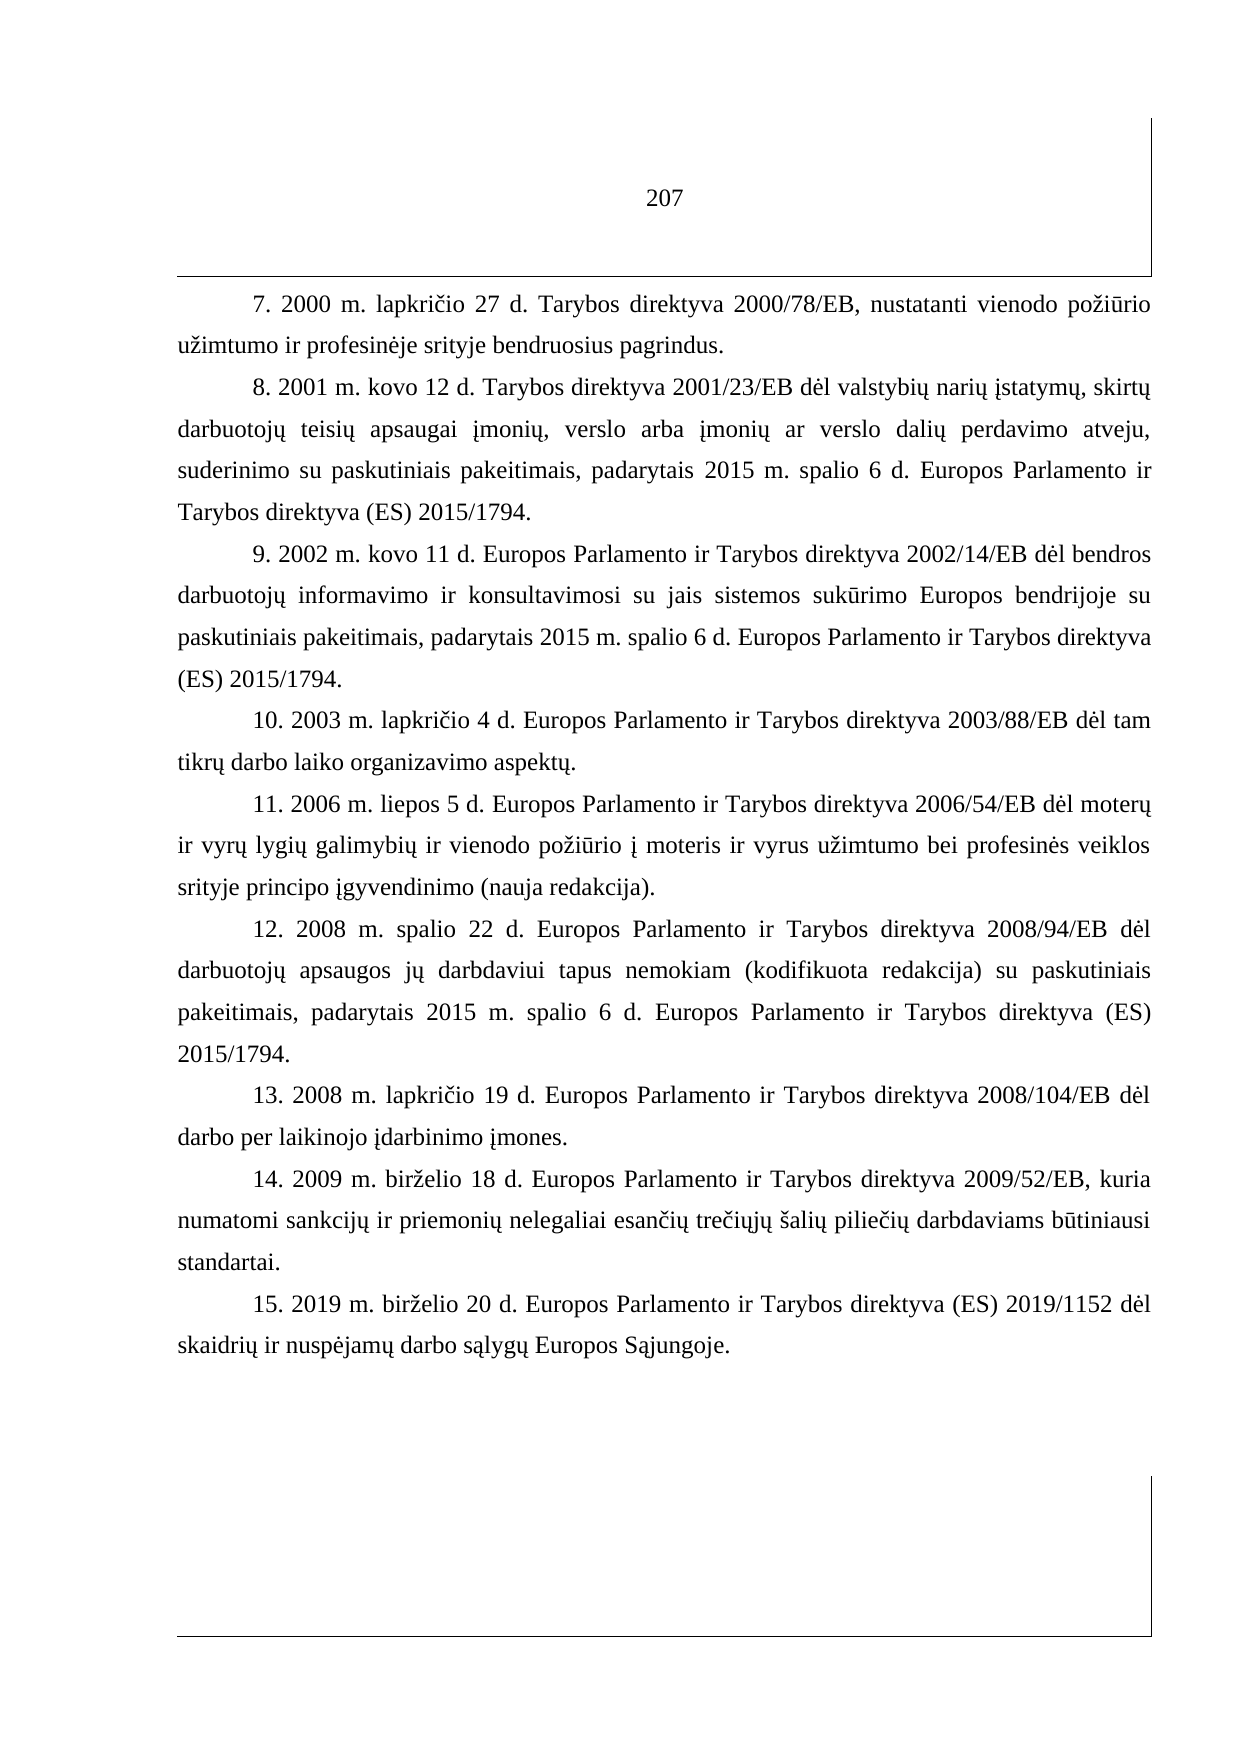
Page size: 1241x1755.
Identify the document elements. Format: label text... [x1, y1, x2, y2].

text 14. 2009 m. birželio 18 d. Europos Parlamento ir Tarybos direktyva 2009/52/EB, kuria numatomi sankcijų ir priemonių nelegaliai esančių trečiųjų šalių piliečių darbdaviams būtiniausi standartai. [177, 1151, 1152, 1276]
text 13. 2008 m. lapkričio 19 d. Europos Parlamento ir Tarybos direktyva 2008/104/EB dėl darbo per laikinojo įdarbinimo įmones. [177, 1068, 1152, 1151]
text 9. 2002 m. kovo 11 d. Europos Parlamento ir Tarybos direktyva 2002/14/EB dėl bendros darbuotojų informavimo ir konsultavimosi su jais sistemos sukūrimo Europos bendrijoje su paskutiniais pakeitimais, padarytais 2015 m. spalio 6 d. Europos Parlamento ir Tarybos direktyva (ES) 2015/1794. [177, 526, 1152, 693]
text 10. 2003 m. lapkričio 4 d. Europos Parlamento ir Tarybos direktyva 2003/88/EB dėl tam tikrų darbo laiko organizavimo aspektų. [177, 693, 1152, 776]
text 11. 2006 m. liepos 5 d. Europos Parlamento ir Tarybos direktyva 2006/54/EB dėl moterų ir vyrų lygių galimybių ir vienodo požiūrio į moteris ir vyrus užimtumo bei profesinės veiklos srityje principo įgyvendinimo (nauja redakcija). [177, 776, 1152, 901]
text 12. 2008 m. spalio 22 d. Europos Parlamento ir Tarybos direktyva 2008/94/EB dėl darbuotojų apsaugos jų darbdaviui tapus nemokiam (kodifikuota redakcija) su paskutiniais pakeitimais, padarytais 2015 m. spalio 6 d. Europos Parlamento ir Tarybos direktyva (ES) 2015/1794. [177, 901, 1152, 1068]
text 7. 2000 m. lapkričio 27 d. Tarybos direktyva 2000/78/EB, nustatanti vienodo požiūrio užimtumo ir profesinėje srityje bendruosius pagrindus. [177, 276, 1152, 359]
text 15. 2019 m. birželio 20 d. Europos Parlamento ir Tarybos direktyva (ES) 2019/1152 dėl skaidrių ir nuspėjamų darbo sąlygų Europos Sąjungoje. [177, 1276, 1152, 1359]
text 8. 2001 m. kovo 12 d. Tarybos direktyva 2001/23/EB dėl valstybių narių įstatymų, skirtų darbuotojų teisių apsaugai įmonių, verslo arba įmonių ar verslo dalių perdavimo atveju, suderinimo su paskutiniais pakeitimais, padarytais 2015 m. spalio 6 d. Europos Parlamento ir Tarybos direktyva (ES) 2015/1794. [177, 359, 1152, 526]
